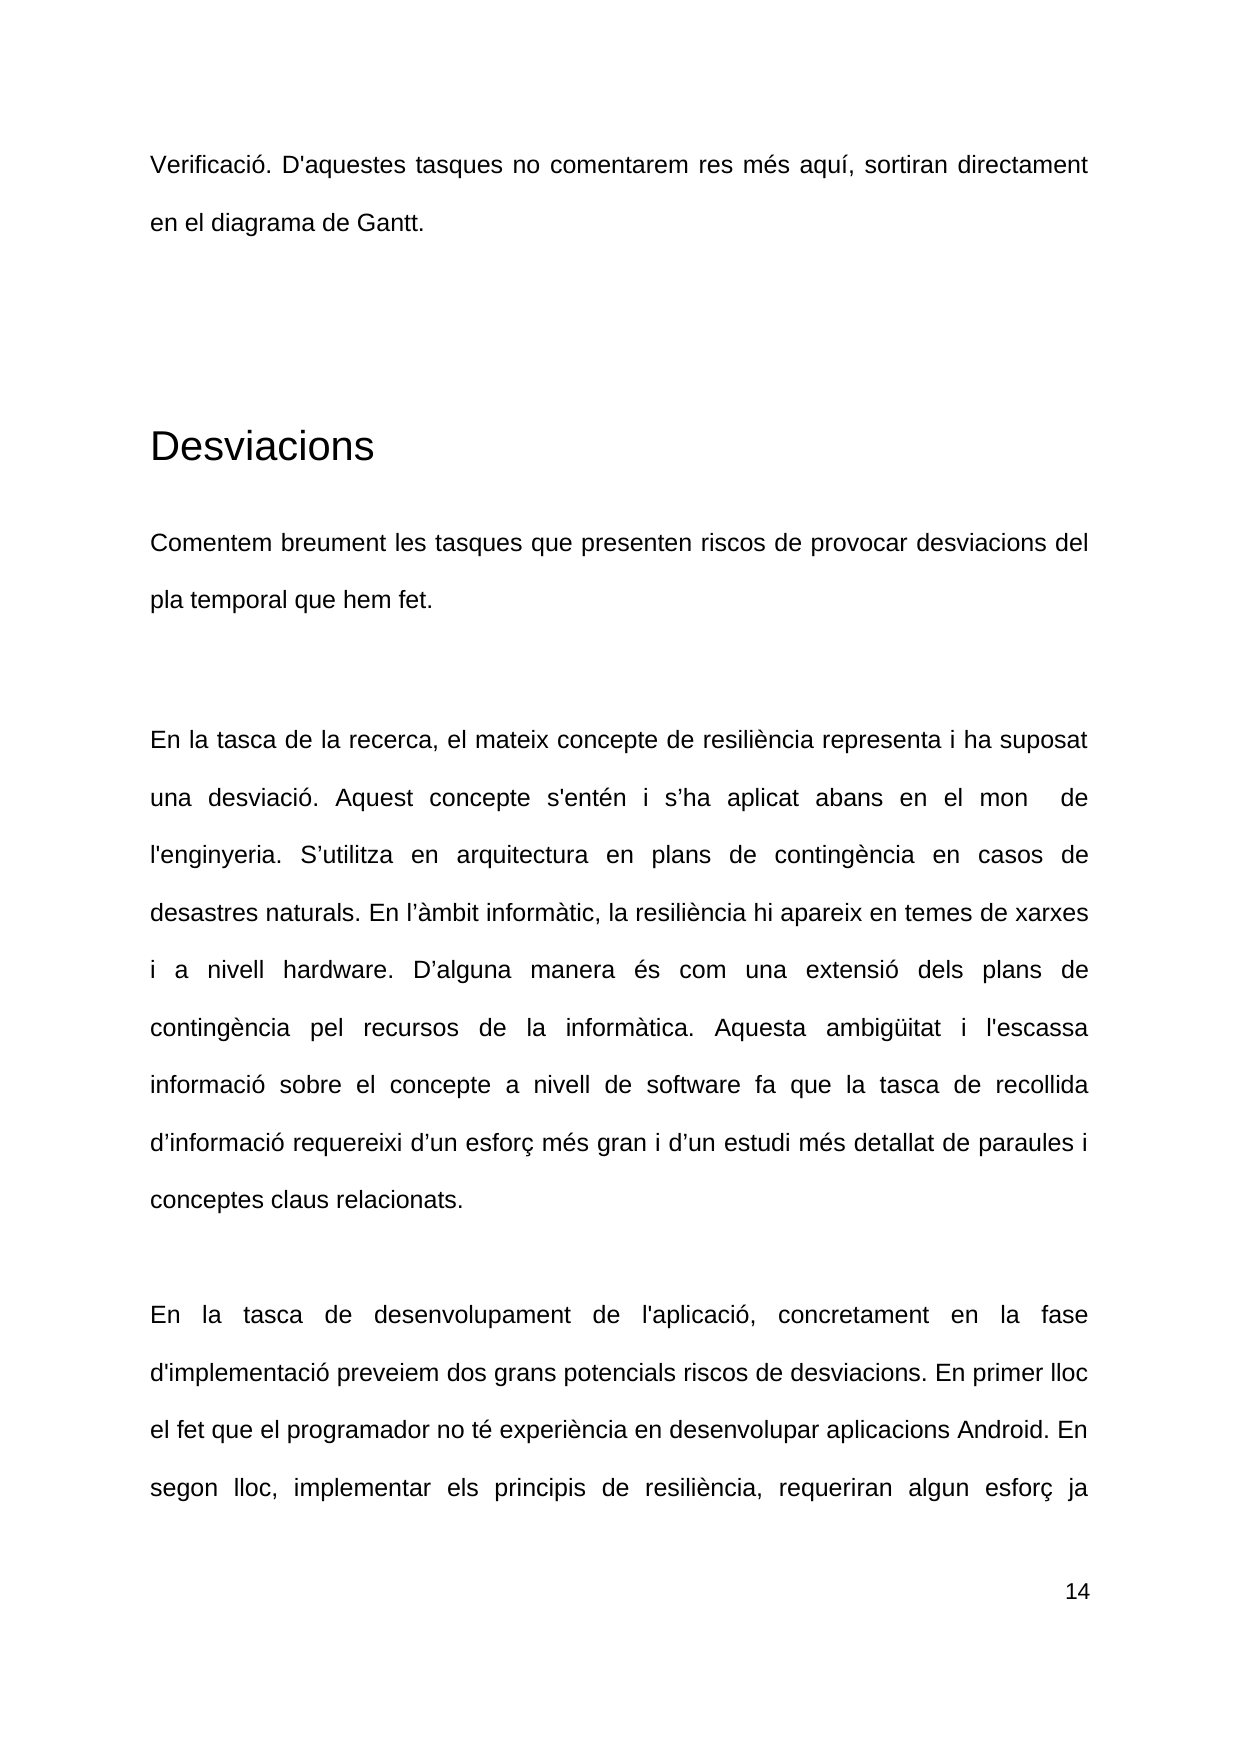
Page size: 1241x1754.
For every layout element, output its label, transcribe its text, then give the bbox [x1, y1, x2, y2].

text Verificació. D'aquestes tasques no comentarem res més aquí, sortiran directament en el diagrama de Gantt. [150, 150, 1090, 236]
text Comentem breument les tasques que presenten riscos de provocar desviacions del pla temporal que hem fet. [150, 528, 1090, 614]
text En la tasca de la recerca, el mateix concepte de resiliència representa i ha suposat una desviació. Aquest concepte s'entén i s’ha aplicat abans en el mon de l'enginyeria. S’utilitza en arquitectura en plans de contingència en casos de desastres naturals. En l’àmbit informàtic, la resiliència hi apareix en temes de xarxes i a nivell hardware. D’alguna manera és com una extensió dels plans de contingència pel recursos de la informàtica. Aquesta ambigüitat i l'escassa informació sobre el concepte a nivell de software fa que la tasca de recollida d’informació requereixi d’un esforç més gran i d’un estudi més detallat de paraules i conceptes claus relacionats. [150, 725, 1090, 1214]
subtitle Desviacions [150, 422, 1090, 469]
text En la tasca de desenvolupament de l'aplicació, concretament en la fase d'implementació preveiem dos grans potencials riscos de desviacions. En primer lloc el fet que el programador no té experiència en desenvolupar aplicacions Android. En segon lloc, implementar els principis de resiliència, requeriran algun esforç ja [150, 1300, 1090, 1501]
